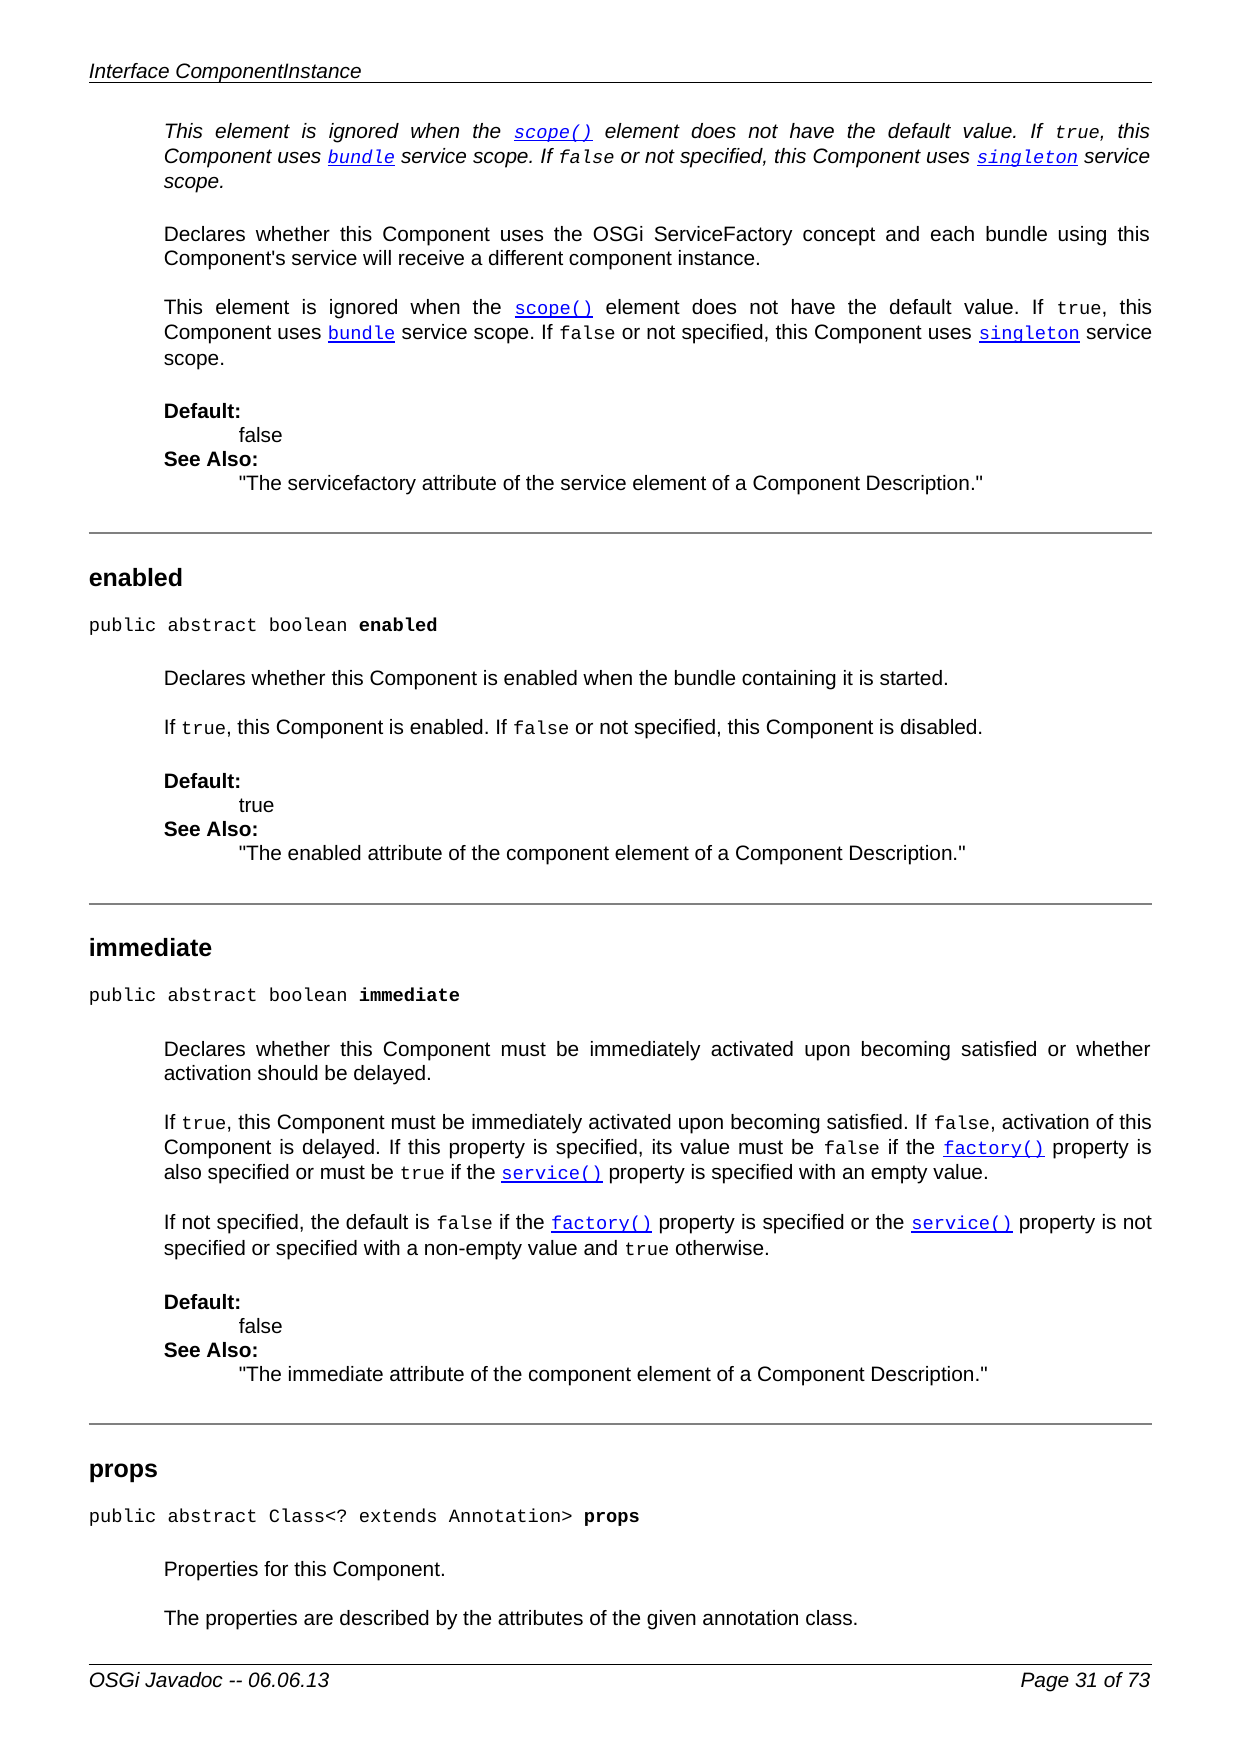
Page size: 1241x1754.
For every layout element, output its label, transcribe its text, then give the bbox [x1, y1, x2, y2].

text Default: [163, 769, 1152, 793]
text See Also: [163, 446, 1152, 470]
text true [238, 793, 1152, 817]
text public abstract Class<? extends Annotation> props [88, 1507, 1152, 1528]
text Declares whether this Component is enabled when the bundle containing it is started. [163, 666, 1152, 690]
text public abstract boolean immediate [88, 986, 1152, 1007]
text false [238, 1314, 1152, 1338]
text This element is ignored when the scope() element does not have the default value. If true, this Component uses bundle service scope. If false or not specified, this Component uses singleton service scope. [163, 295, 1152, 369]
text See Also: [163, 1338, 1152, 1362]
text "The immediate attribute of the component element of a Component Description." [238, 1362, 1152, 1386]
text If not specified, the default is false if the factory() property is specified or the service() property is not specified or specified with a non-empty value and true otherwise. [163, 1210, 1152, 1261]
text This element is ignored when the scope() element does not have the default value. If true, this Component uses bundle service scope. If false or not specified, this Component uses singleton service scope. [163, 118, 1152, 193]
text See Also: [163, 817, 1152, 841]
text "The enabled attribute of the component element of a Component Description." [238, 841, 1152, 865]
text Declares whether this Component uses the OSGi ServiceFactory concept and each bundle using this Component's service will receive a different component instance. [163, 222, 1152, 270]
text The properties are described by the attributes of the given annotation class. [163, 1606, 1152, 1630]
text Default: [163, 1290, 1152, 1314]
text public abstract boolean enabled [88, 615, 1152, 637]
text Default: [163, 398, 1152, 422]
text If true, this Component is enabled. If false or not specified, this Component is disabled. [163, 715, 1152, 740]
text Properties for this Component. [163, 1557, 1152, 1581]
text If true, this Component must be immediately activated upon becoming satisfied. If false, activation of this Component is delayed. If this property is specified, its value must be false if the factory() property is also specified or must be true if the service() property is specified with an empty value. [163, 1109, 1152, 1185]
subtitle immediate [88, 933, 1152, 962]
text false [238, 422, 1152, 446]
subtitle enabled [88, 562, 1152, 591]
subtitle props [88, 1454, 1152, 1482]
text Declares whether this Component must be immediately activated upon becoming satisfied or whether activation should be delayed. [163, 1037, 1152, 1084]
text "The servicefactory attribute of the service element of a Component Description." [238, 470, 1152, 494]
